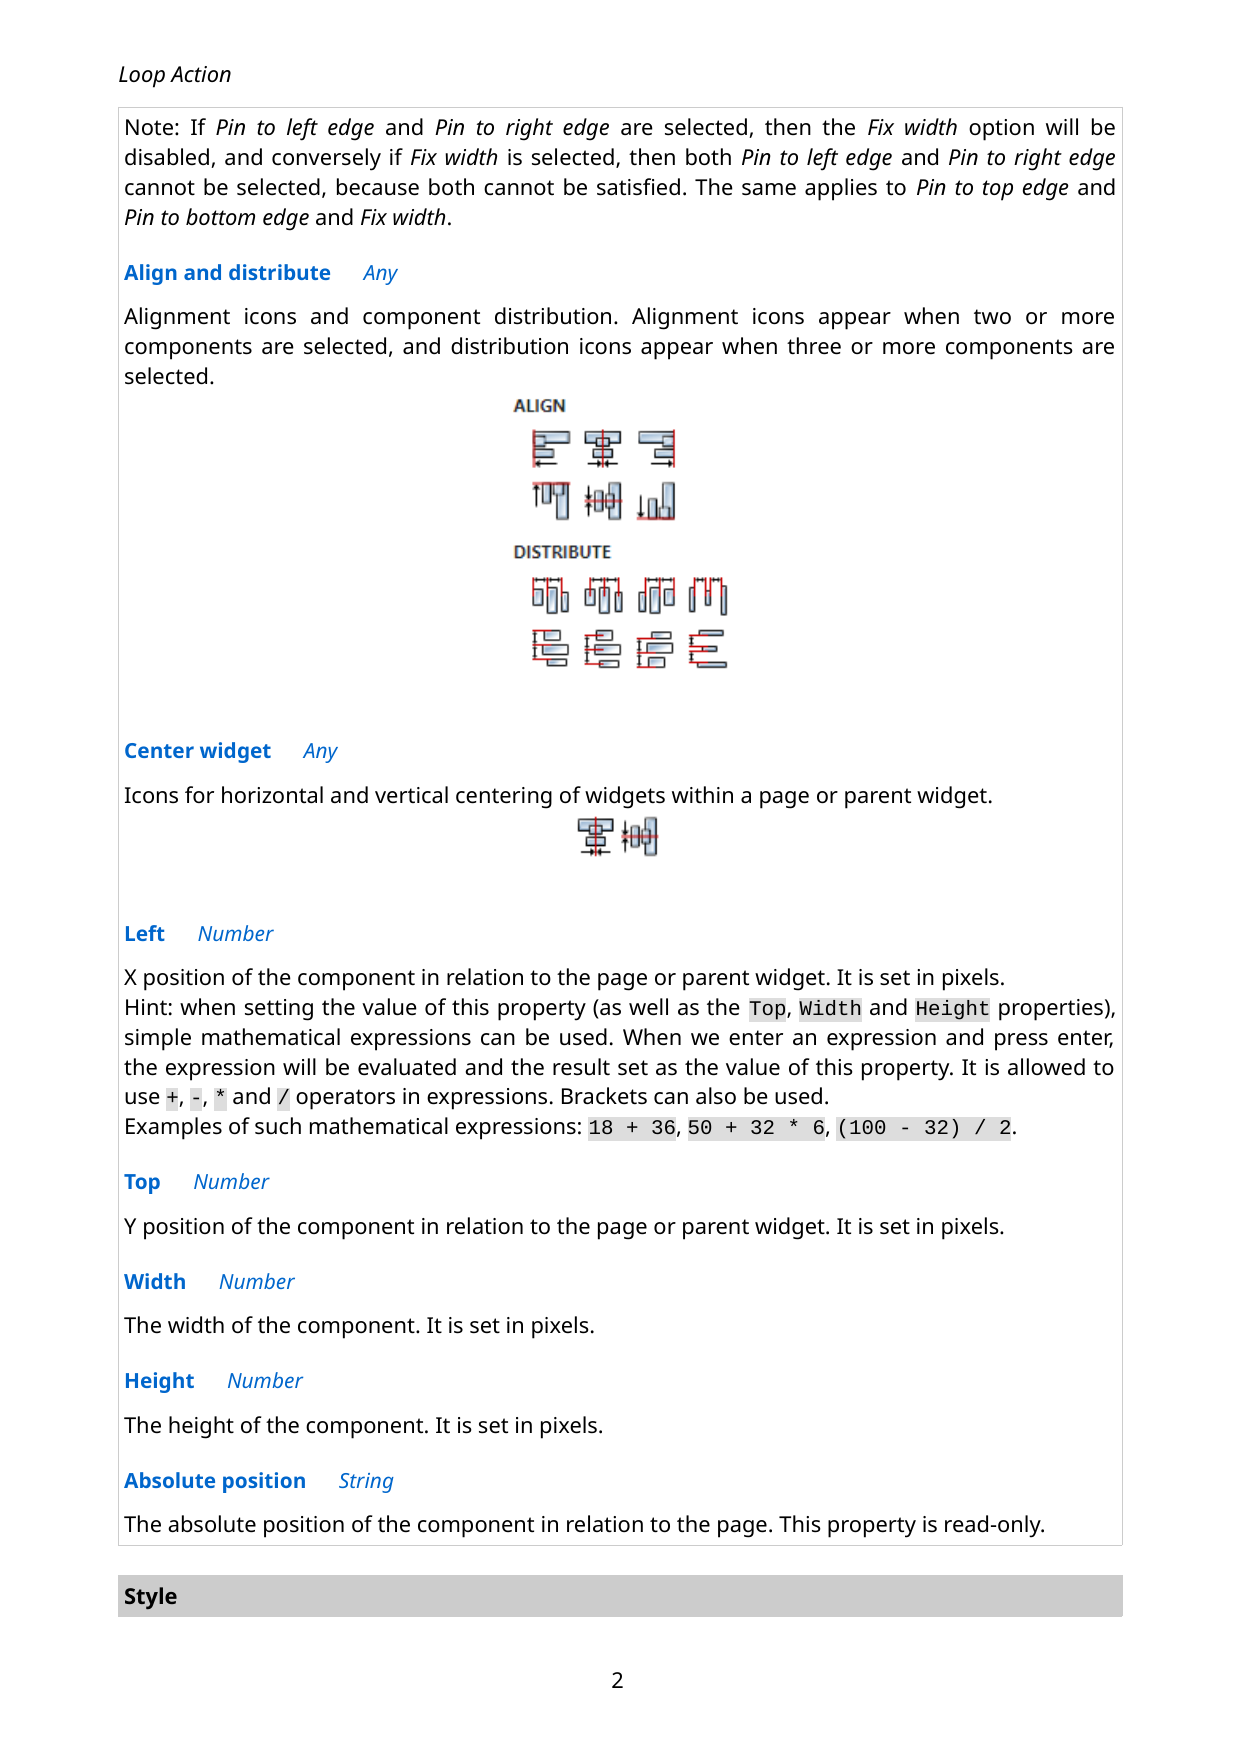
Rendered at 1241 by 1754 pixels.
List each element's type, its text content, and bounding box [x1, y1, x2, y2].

picture [572, 809, 668, 863]
table_cell Left Number X position of the component in relation to the page or parent widget. It is set in pixels. Hint: when setting the value of this property (as well as the Top, Width and Height properties), simple mathematical expressions can be used. When we enter an expression and press enter, the expression will be evaluated and the result set as the value of this property. It is allowed to use +, -, * and / operators in expressions. Brackets can also be used. Examples of such mathematical expressions: 18 + 36, 50 + 32 * 6, (100 - 32) / 2. Top Number Y position of the component in relation to the page or parent widget. It is set in pixels. Width Number The width of the component. It is set in pixels. Height Number The height of the component. It is set in pixels. Absolute position String The absolute position of the component in relation to the page. This property is read-only. [119, 810, 1122, 1545]
table_cell Note: If Pin to left edge and Pin to right edge are selected, then the Fix width option will be disabled, and conversely if Fix width is selected, then both Pin to left edge and Pin to right edge cannot be selected, because both cannot be satisfied. The same applies to Pin to top edge and Pin to bottom edge and Fix width. Align and distribute Any Alignment icons and component distribution. Alignment icons appear when two or more components are selected, and distribution icons appear when three or more components are selected. Center widget Any Icons for horizontal and vertical centering of widgets within a page or parent widget. [119, 108, 1122, 809]
picture [490, 390, 750, 681]
table_header Style [119, 1576, 1122, 1616]
